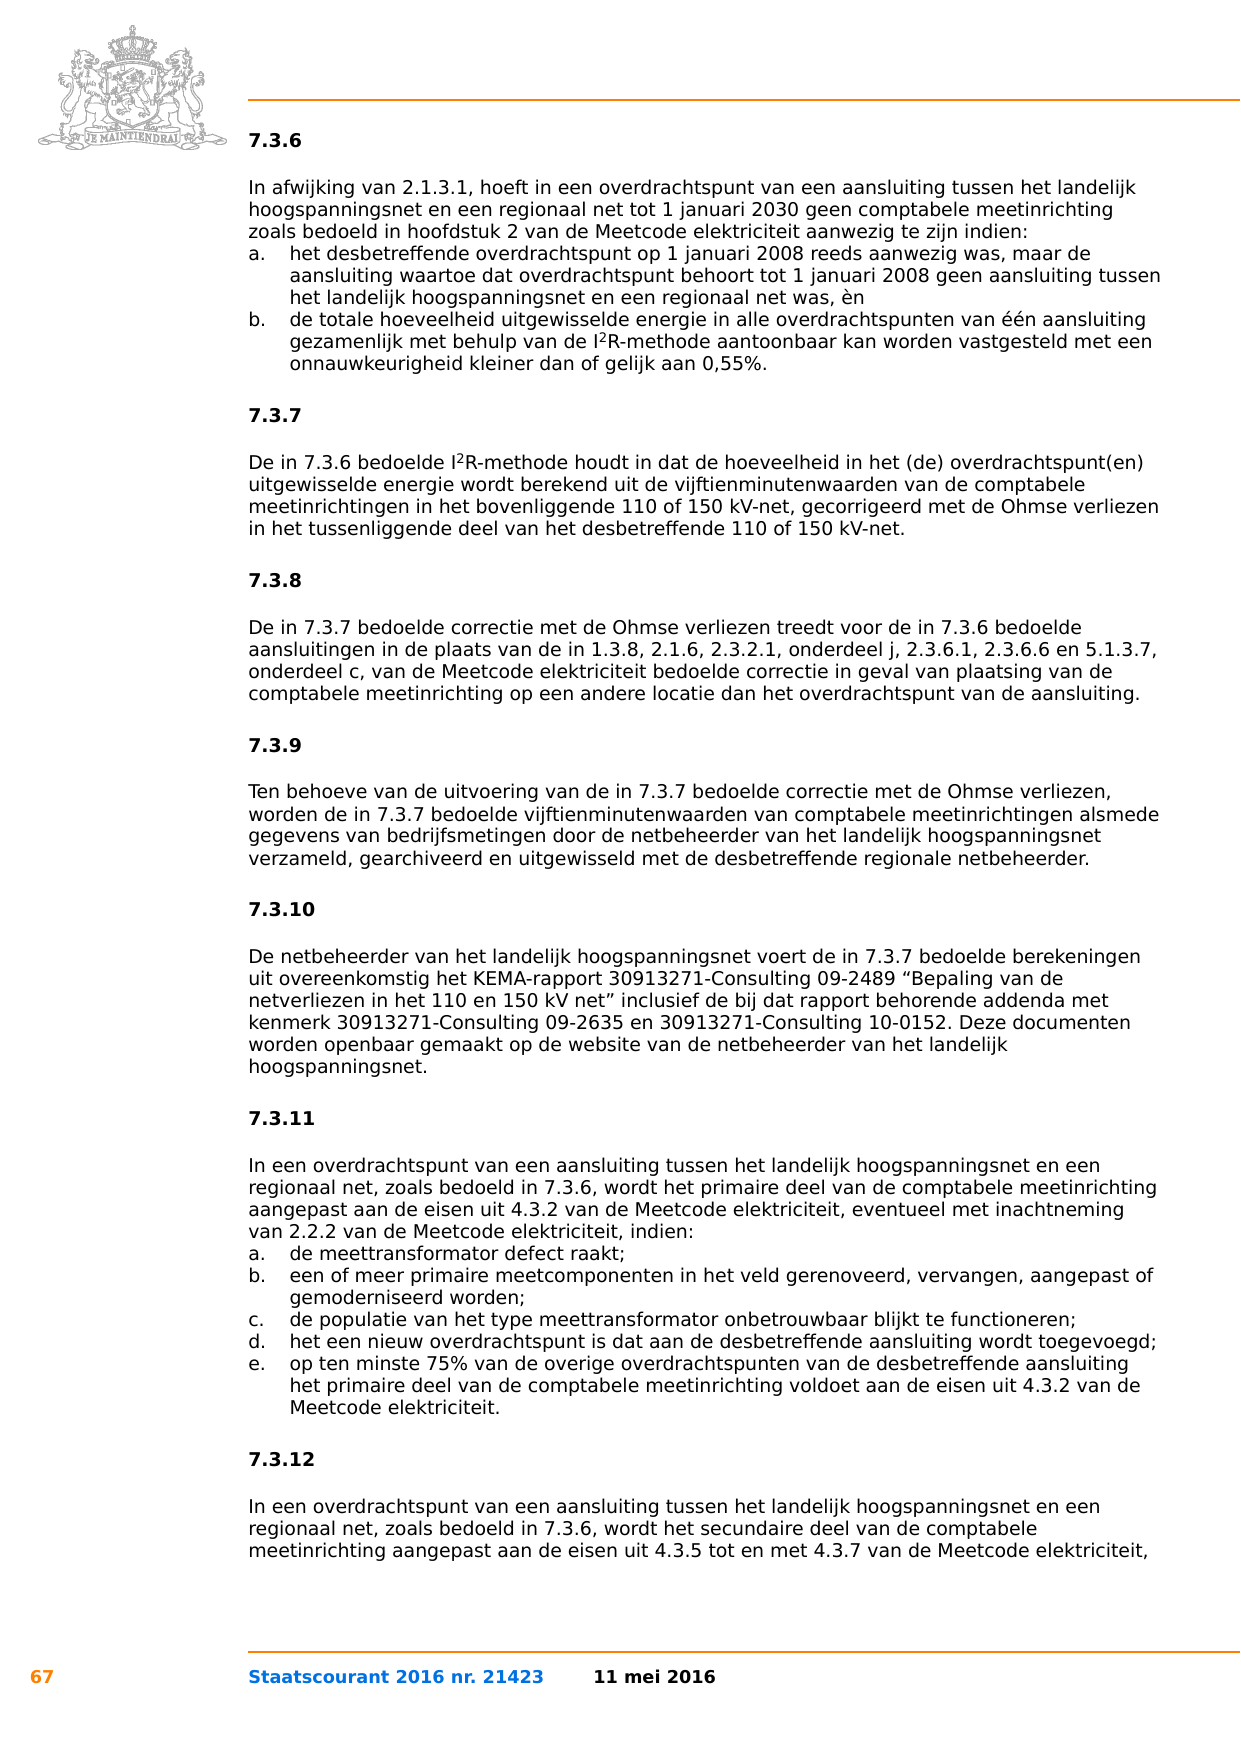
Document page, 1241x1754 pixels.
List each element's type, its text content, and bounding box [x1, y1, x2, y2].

text a. de meettransformator defect raakt; [248, 1243, 1163, 1265]
picture [38, 25, 227, 150]
text Ten behoeve van de uitvoering van de in 7.3.7 bedoelde correctie met de Ohmse verliezen, worden de in 7.3.7 bedoelde vijftienminutenwaarden van comptabele meetinrichtingen alsmede gegevens van bedrijfsmetingen door de netbeheerder van het landelijk hoogspanningsnet verzameld, gearchiveerd en uitgewisseld met de desbetreffende regionale netbeheerder. [248, 781, 1163, 869]
text In afwijking van 2.1.3.1, hoeft in een overdrachtspunt van een aansluiting tussen het landelijk hoogspanningsnet en een regionaal net tot 1 januari 2030 geen comptabele meetinrichting zoals bedoeld in hoofdstuk 2 van de Meetcode elektriciteit aanwezig te zijn indien: [248, 177, 1163, 243]
subtitle 7.3.11 [248, 1108, 1163, 1130]
text De netbeheerder van het landelijk hoogspanningsnet voert de in 7.3.7 bedoelde berekeningen uit overeenkomstig het KEMA-rapport 30913271-Consulting 09-2489 “Bepaling van de netverliezen in het 110 en 150 kV net” inclusief de bij dat rapport behorende addenda met kenmerk 30913271-Consulting 09-2635 en 30913271-Consulting 10-0152. Deze documenten worden openbaar gemaakt op de website van de netbeheerder van het landelijk hoogspanningsnet. [248, 946, 1163, 1078]
text e. op ten minste 75% van de overige overdrachtspunten van de desbetreffende aansluiting het primaire deel van de comptabele meetinrichting voldoet aan de eisen uit 4.3.2 van de Meetcode elektriciteit. [248, 1353, 1163, 1419]
text d. het een nieuw overdrachtspunt is dat aan de desbetreffende aansluiting wordt toegevoegd; [248, 1331, 1163, 1353]
text a. het desbetreffende overdrachtspunt op 1 januari 2008 reeds aanwezig was, maar de aansluiting waartoe dat overdrachtspunt behoort tot 1 januari 2008 geen aansluiting tussen het landelijk hoogspanningsnet en een regionaal net was, èn [248, 243, 1163, 309]
text b. een of meer primaire meetcomponenten in het veld gerenoveerd, vervangen, aangepast of gemoderniseerd worden; [248, 1265, 1163, 1309]
text c. de populatie van het type meettransformator onbetrouwbaar blijkt te functioneren; [248, 1309, 1163, 1331]
text De in 7.3.6 bedoelde I2R-methode houdt in dat de hoeveelheid in het (de) overdrachtspunt(en) uitgewisselde energie wordt berekend uit de vijftienminutenwaarden van de comptabele meetinrichtingen in het bovenliggende 110 of 150 kV-net, gecorrigeerd met de Ohmse verliezen in het tussenliggende deel van het desbetreffende 110 of 150 kV-net. [248, 452, 1163, 539]
subtitle 7.3.12 [248, 1449, 1163, 1471]
text In een overdrachtspunt van een aansluiting tussen het landelijk hoogspanningsnet en een regionaal net, zoals bedoeld in 7.3.6, wordt het secundaire deel van de comptabele meetinrichting aangepast aan de eisen uit 4.3.5 tot en met 4.3.7 van de Meetcode elektriciteit, [248, 1496, 1163, 1562]
subtitle 7.3.6 [248, 130, 1163, 152]
subtitle 7.3.9 [248, 734, 1163, 756]
text De in 7.3.7 bedoelde correctie met de Ohmse verliezen treedt voor de in 7.3.6 bedoelde aansluitingen in de plaats van de in 1.3.8, 2.1.6, 2.3.2.1, onderdeel j, 2.3.6.1, 2.3.6.6 en 5.1.3.7, onderdeel c, van de Meetcode elektriciteit bedoelde correctie in geval van plaatsing van de comptabele meetinrichting op een andere locatie dan het overdrachtspunt van de aansluiting. [248, 617, 1163, 704]
subtitle 7.3.8 [248, 569, 1163, 592]
text b. de totale hoeveelheid uitgewisselde energie in alle overdrachtspunten van één aansluiting gezamenlijk met behulp van de I2R-methode aantoonbaar kan worden vastgesteld met een onnauwkeurigheid kleiner dan of gelijk aan 0,55%. [248, 309, 1163, 375]
text In een overdrachtspunt van een aansluiting tussen het landelijk hoogspanningsnet en een regionaal net, zoals bedoeld in 7.3.6, wordt het primaire deel van de comptabele meetinrichting aangepast aan de eisen uit 4.3.2 van de Meetcode elektriciteit, eventueel met inachtneming van 2.2.2 van de Meetcode elektriciteit, indien: [248, 1155, 1163, 1243]
subtitle 7.3.7 [248, 405, 1163, 427]
subtitle 7.3.10 [248, 899, 1163, 921]
